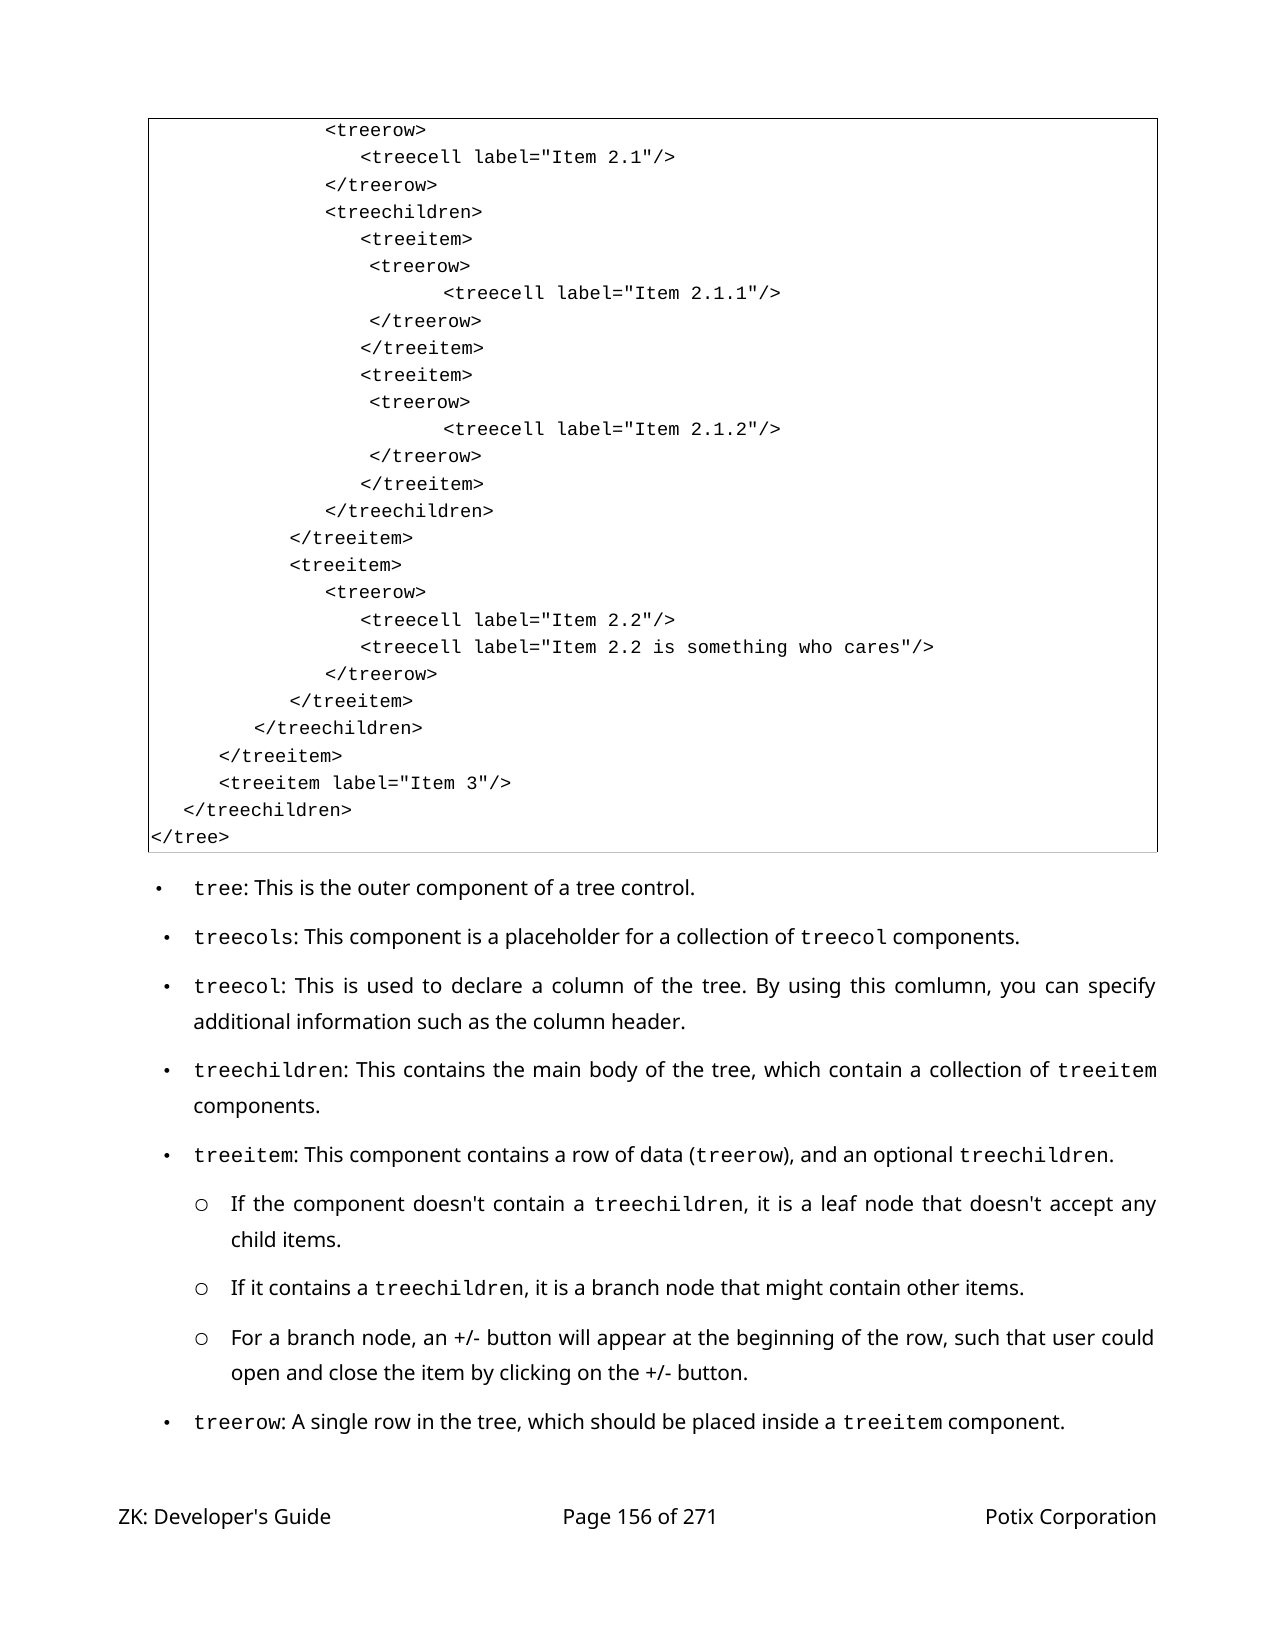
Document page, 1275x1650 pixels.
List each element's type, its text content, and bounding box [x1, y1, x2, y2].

text <treeitem> [149, 227, 1157, 251]
text </treechildren> [149, 798, 1157, 822]
text <treecell label="Item 2.1"/> [149, 145, 1157, 169]
text <treerow> [149, 580, 1157, 604]
text <treerow> [149, 254, 1157, 278]
text </treeitem> [149, 526, 1157, 550]
text </treeitem> [149, 336, 1157, 360]
text </treerow> [149, 662, 1157, 686]
list treecols: This component is a placeholder for a collection of treecol components. [164, 922, 1157, 951]
list treerow: A single row in the tree, which should be placed inside a treeitem component. [164, 1407, 1157, 1435]
text </treechildren> [149, 716, 1157, 741]
text <treeitem> [149, 553, 1157, 577]
text <treerow> [149, 390, 1157, 414]
list treechildren: This contains the main body of the tree, which contain a collection of treeitem components. [164, 1056, 1157, 1119]
text </tree> [149, 825, 1157, 852]
list If the component doesn't contain a treechildren, it is a leaf node that doesn't accept any child items. [193, 1189, 1157, 1253]
list treecol: This is used to declare a column of the tree. By using this comlumn, you can specify additional information such as the column header. [164, 971, 1157, 1035]
text <treecell label="Item 2.2 is something who cares"/> [149, 635, 1157, 659]
text <treeitem label="Item 3"/> [149, 771, 1157, 795]
text <treerow> [149, 119, 1157, 142]
text <treecell label="Item 2.2"/> [149, 607, 1157, 632]
text <treecell label="Item 2.1.2"/> [149, 417, 1157, 441]
text </treechildren> [149, 499, 1157, 523]
list If it contains a treechildren, it is a branch node that might contain other items. [193, 1273, 1157, 1302]
text <treecell label="Item 2.1.1"/> [149, 281, 1157, 306]
text </treerow> [149, 444, 1157, 469]
list For a branch node, an +/- button will appear at the beginning of the row, such that user could open and close the item by clicking on the +/- button. [193, 1323, 1157, 1386]
text <treechildren> [149, 200, 1157, 224]
list treeitem: This component contains a row of data (treerow), and an optional treechildren. [164, 1140, 1157, 1168]
text </treerow> [149, 172, 1157, 197]
text </treeitem> [149, 743, 1157, 768]
text </treeitem> [149, 689, 1157, 713]
text </treerow> [149, 308, 1157, 333]
text </treeitem> [149, 472, 1157, 496]
list tree: This is the outer component of a tree control. [156, 873, 1157, 901]
text <treeitem> [149, 363, 1157, 387]
